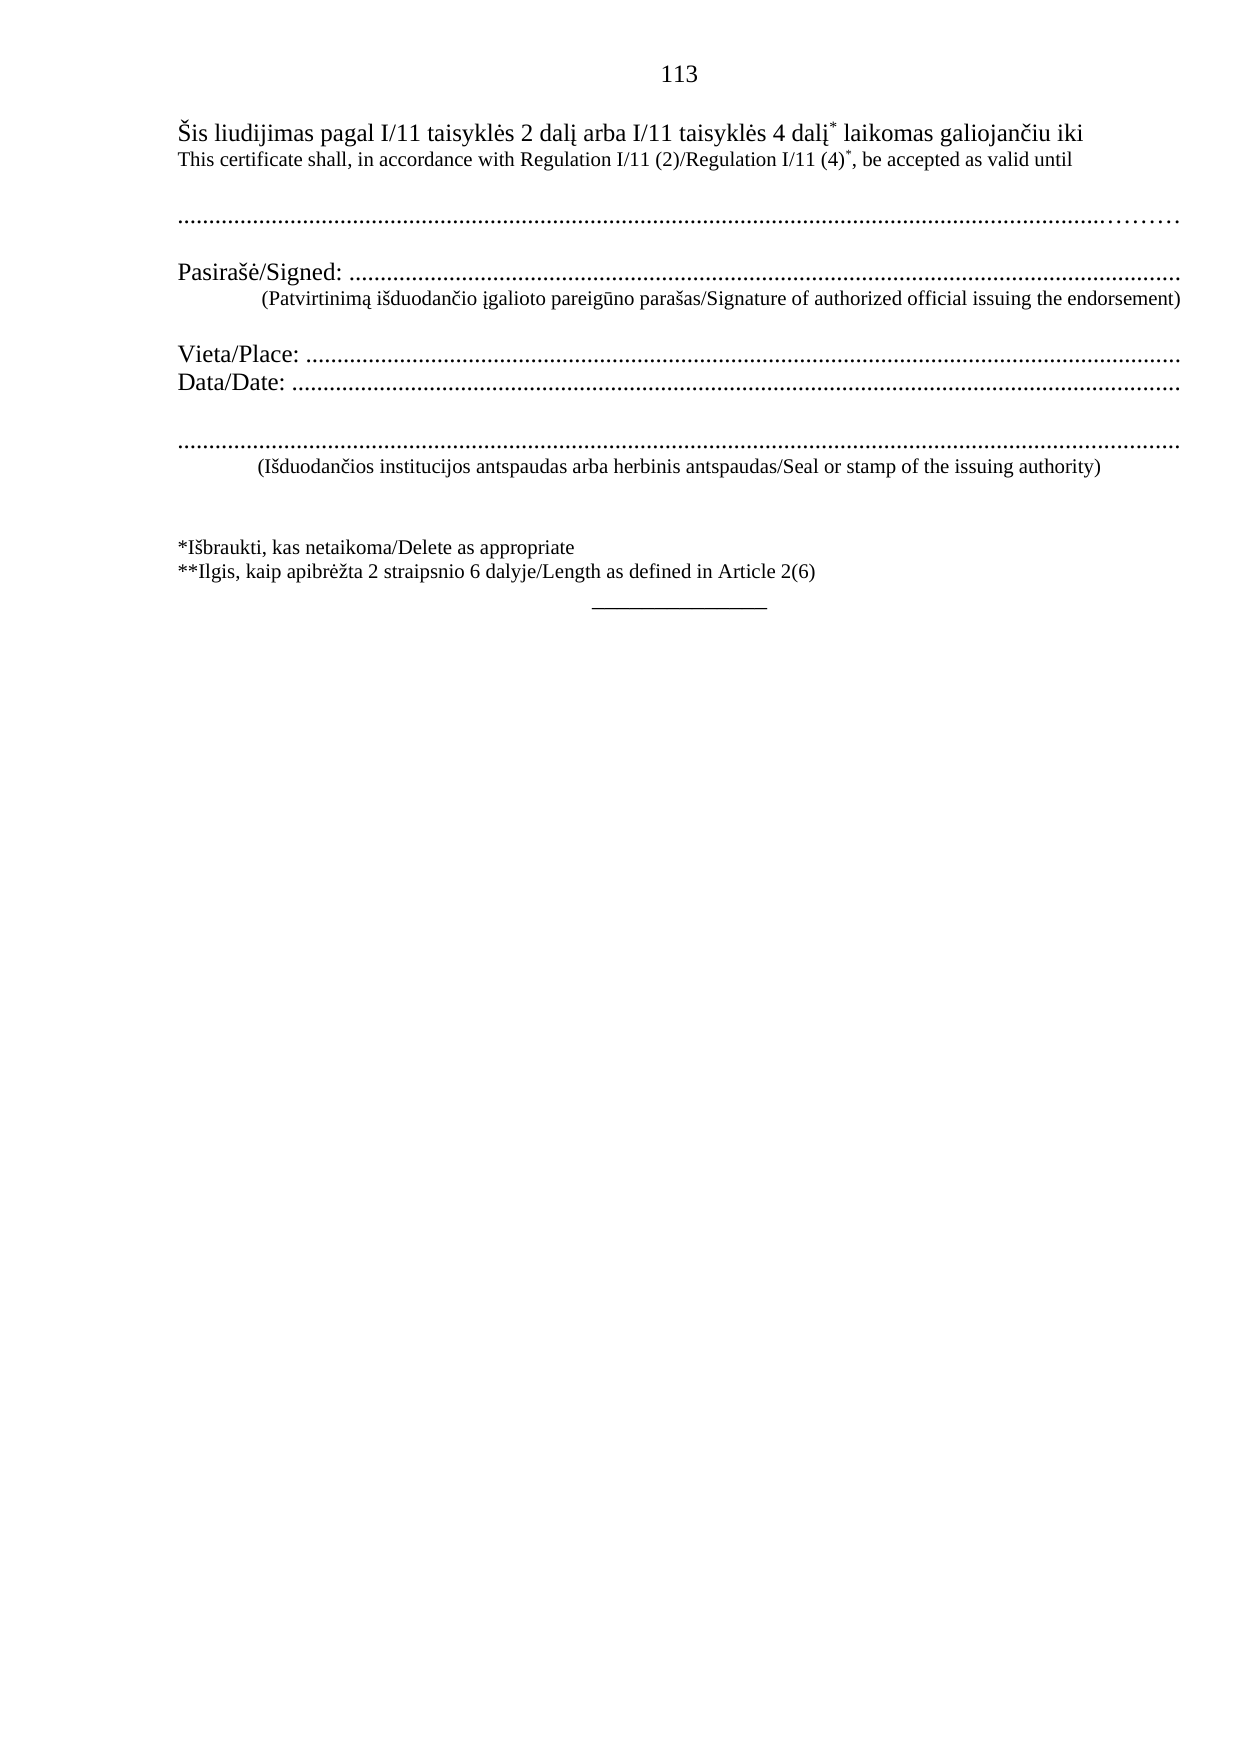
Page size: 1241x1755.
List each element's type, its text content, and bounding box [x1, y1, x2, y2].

text Pasirašė/Signed: [177, 257, 1181, 286]
text Šis liudijimas pagal I/11 taisyklės 2 dalį arba I/11 taisyklės 4 dalį* laikomas galiojančiu iki [177, 118, 1181, 147]
text Data/Date: [177, 367, 1181, 396]
text ______________ [177, 583, 1181, 612]
text **Ilgis, kaip apibrėžta 2 straipsnio 6 dalyje/Length as defined in Article 2(6) [177, 559, 1181, 583]
text (Patvirtinimą išduodančio įgalioto pareigūno parašas/Signature of authorized official issuing the endorsement) [177, 286, 1181, 310]
text *Išbraukti, kas netaikoma/Delete as appropriate [177, 535, 1181, 559]
text (Išduodančios institucijos antspaudas arba herbinis antspaudas/Seal or stamp of the issuing authority) [177, 454, 1181, 478]
text Vieta/Place: [177, 339, 1181, 367]
text ……… [177, 200, 1181, 228]
text This certificate shall, in accordance with Regulation I/11 (2)/Regulation I/11 (4)*, be accepted as valid until [177, 147, 1181, 171]
